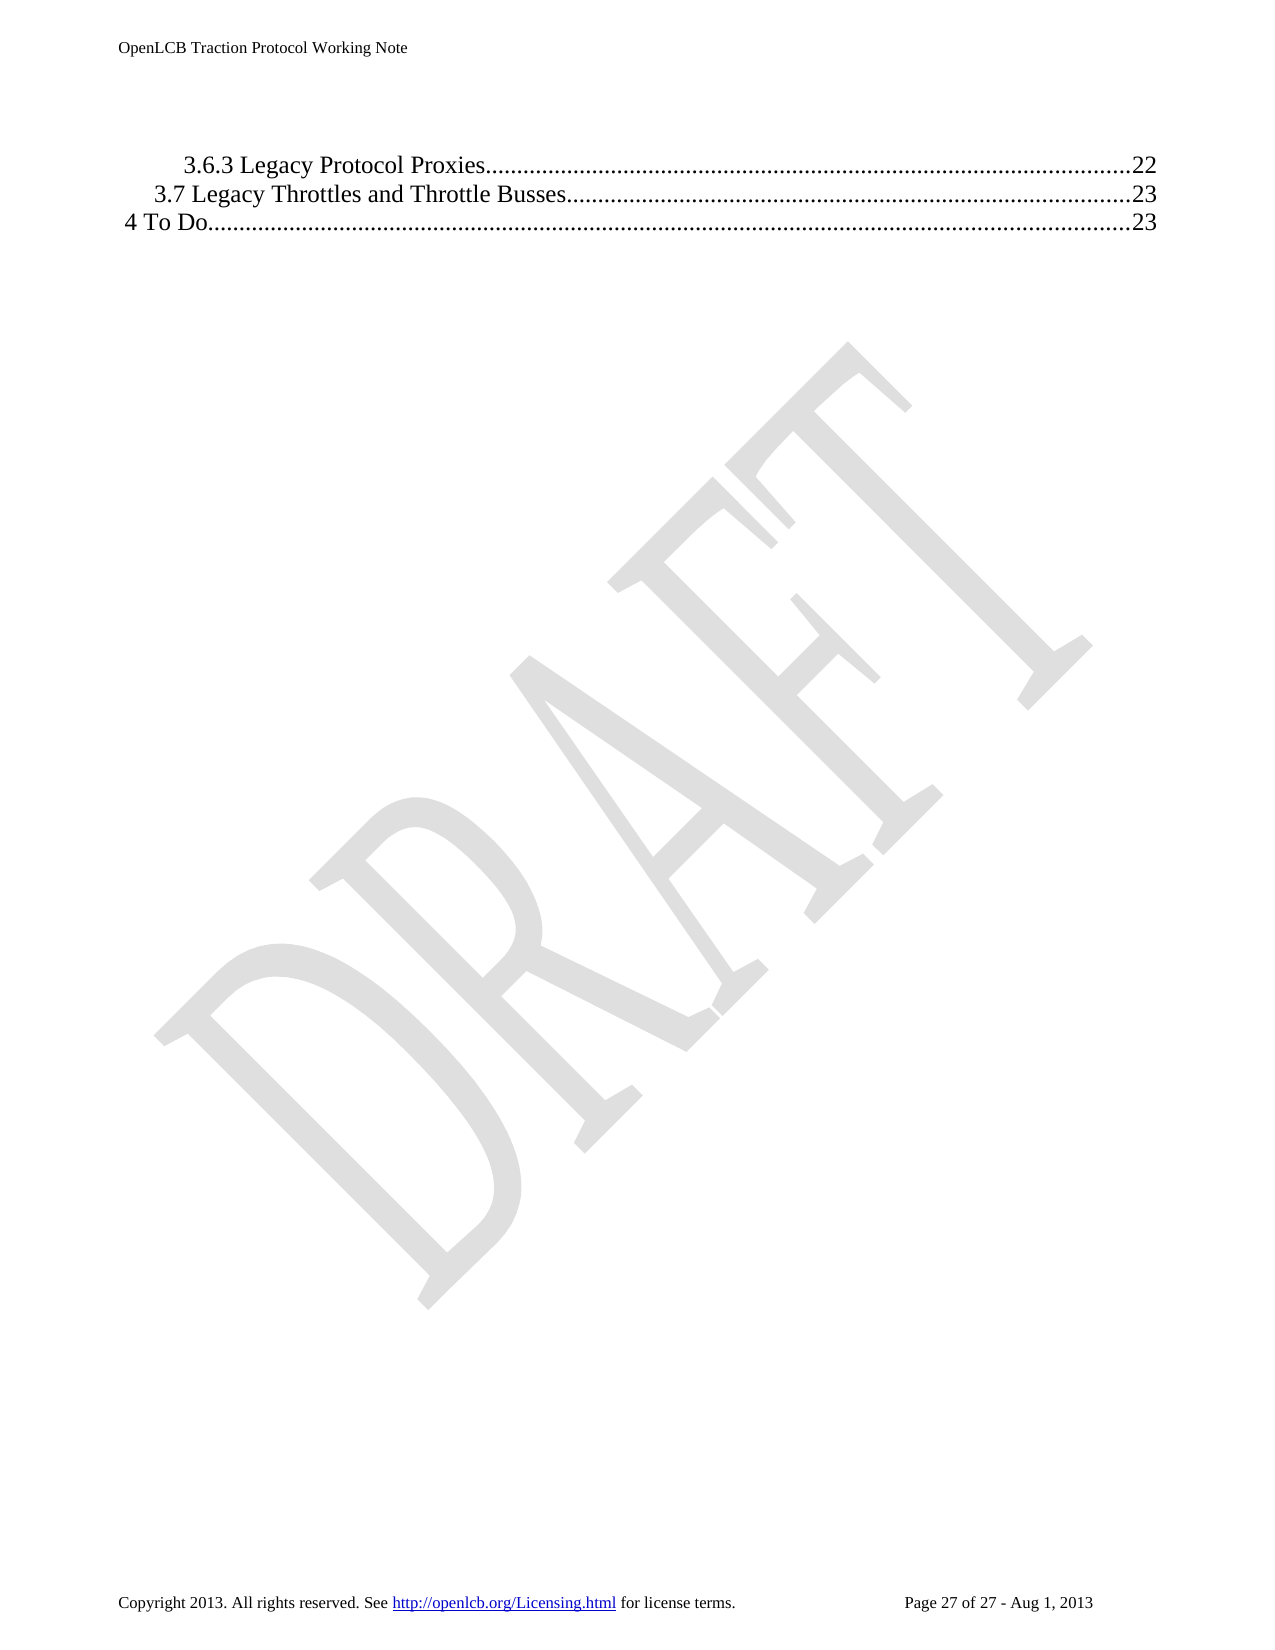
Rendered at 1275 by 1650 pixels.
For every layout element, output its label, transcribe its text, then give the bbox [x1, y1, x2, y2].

text 3.7 Legacy Throttles and Throttle Busses 23 [148, 179, 1157, 207]
text 4 To Do 23 [118, 207, 1157, 236]
text 3.6.3 Legacy Protocol Proxies 22 [177, 150, 1157, 179]
